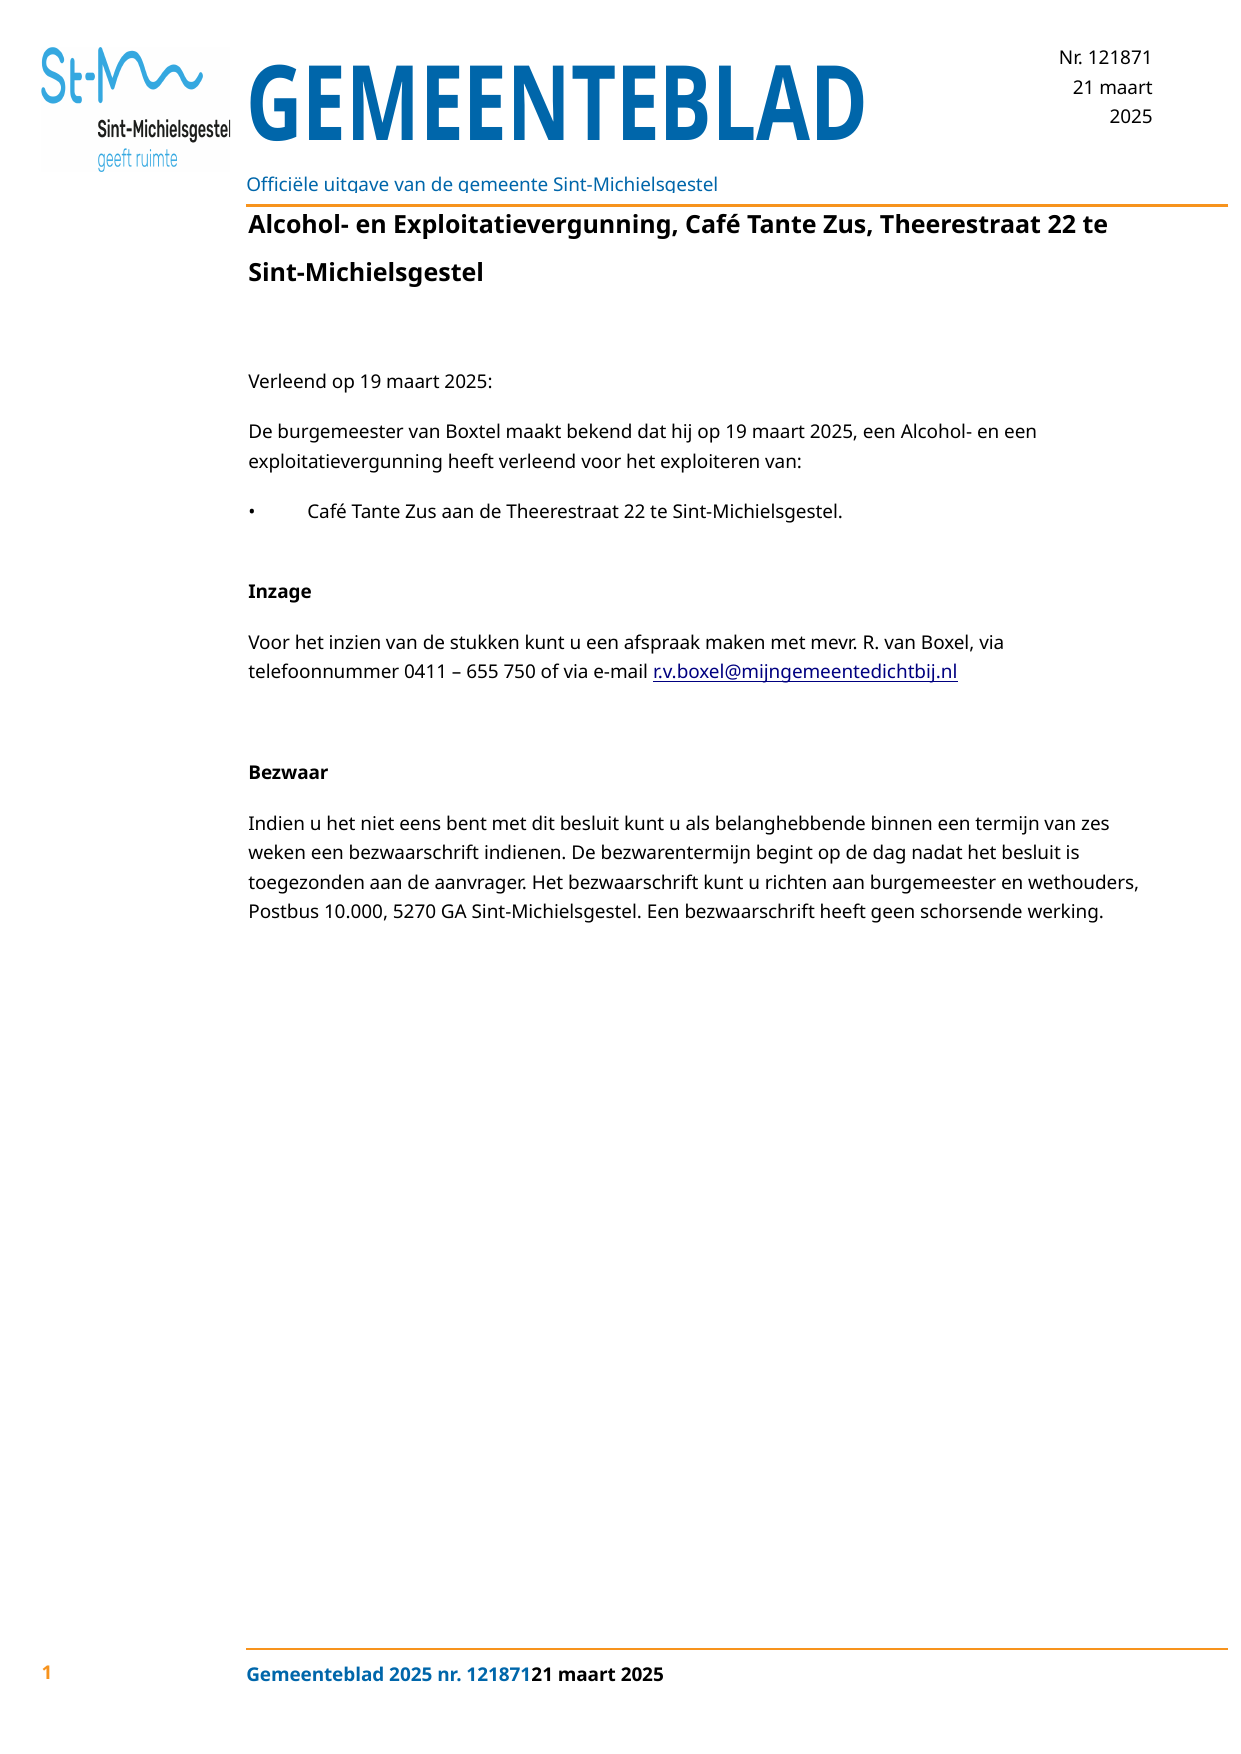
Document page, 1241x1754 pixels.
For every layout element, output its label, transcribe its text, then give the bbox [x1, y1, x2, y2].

text Alcohol- en Exploitatievergunning, Café Tante Zus, Theerestraat 22 te Sint-Michielsgestel [248, 207, 1152, 288]
list Café Tante Zus aan de Theerestraat 22 te Sint-Michielsgestel. [248, 499, 1152, 524]
text De burgemeester van Boxtel maakt bekend dat hij op 19 maart 2025, een Alcohol- en een exploitatievergunning heeft verleend voor het exploiteren van: [248, 419, 1152, 474]
text Bezwaar [248, 759, 1152, 785]
text Verleend op 19 maart 2025: [248, 368, 1152, 394]
text Indien u het niet eens bent met dit besluit kunt u als belanghebbende binnen een termijn van zes weken een bezwaarschrift indienen. De bezwarentermijn begint op de dag nadat het besluit is toegezonden aan de aanvrager. Het bezwaarschrift kunt u richten aan burgemeester en wethouders, Postbus 10.000, 5270 GA Sint-Michielsgestel. Een bezwaarschrift heeft geen schorsende werking. [248, 810, 1152, 924]
text Inzage [248, 579, 1152, 604]
text Voor het inzien van de stukken kunt u een afspraak maken met mevr. R. van Boxel, via telefoonnummer 0411 – 655 750 of via e-mail r.v.boxel@mijngemeentedichtbij.nl [248, 629, 1152, 684]
picture [41, 47, 231, 172]
